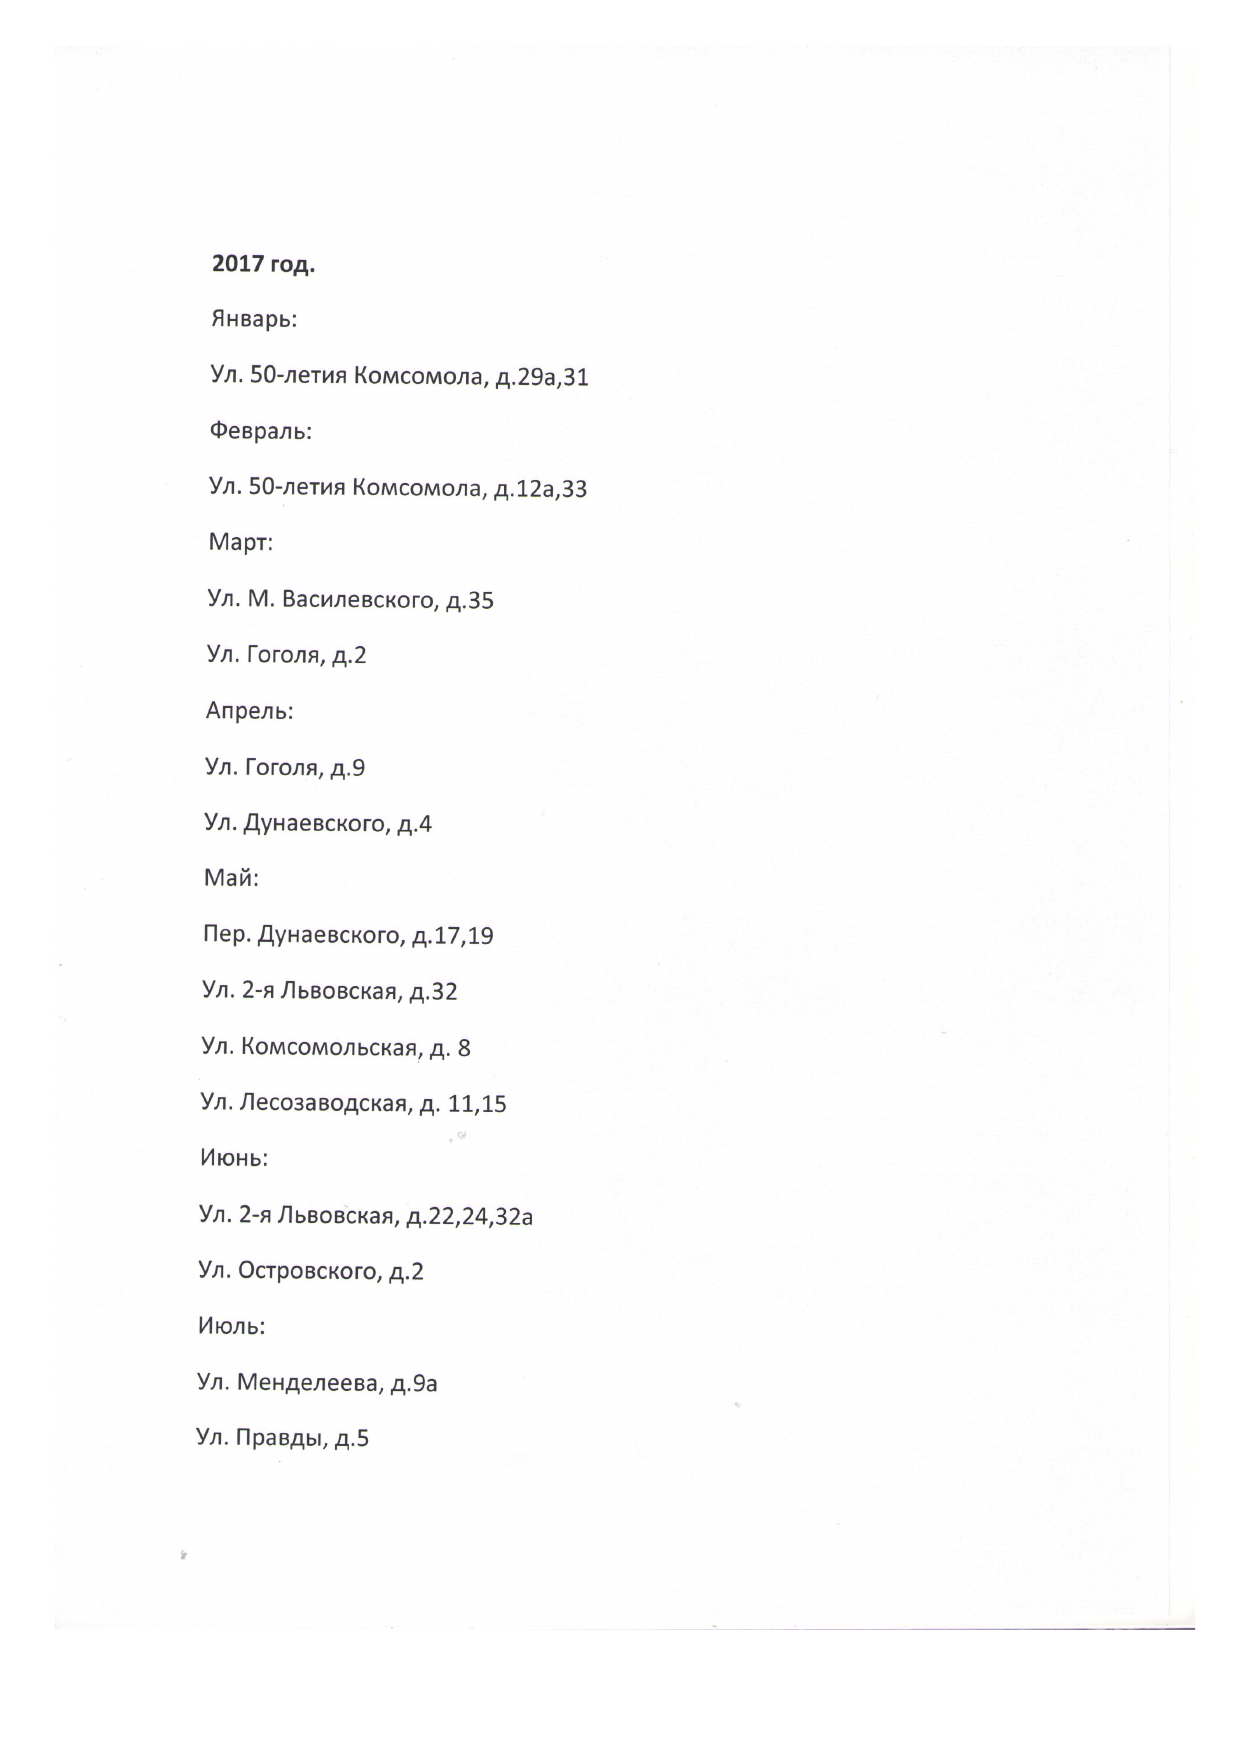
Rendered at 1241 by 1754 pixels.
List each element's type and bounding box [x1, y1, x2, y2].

picture [54, 46, 1196, 1630]
